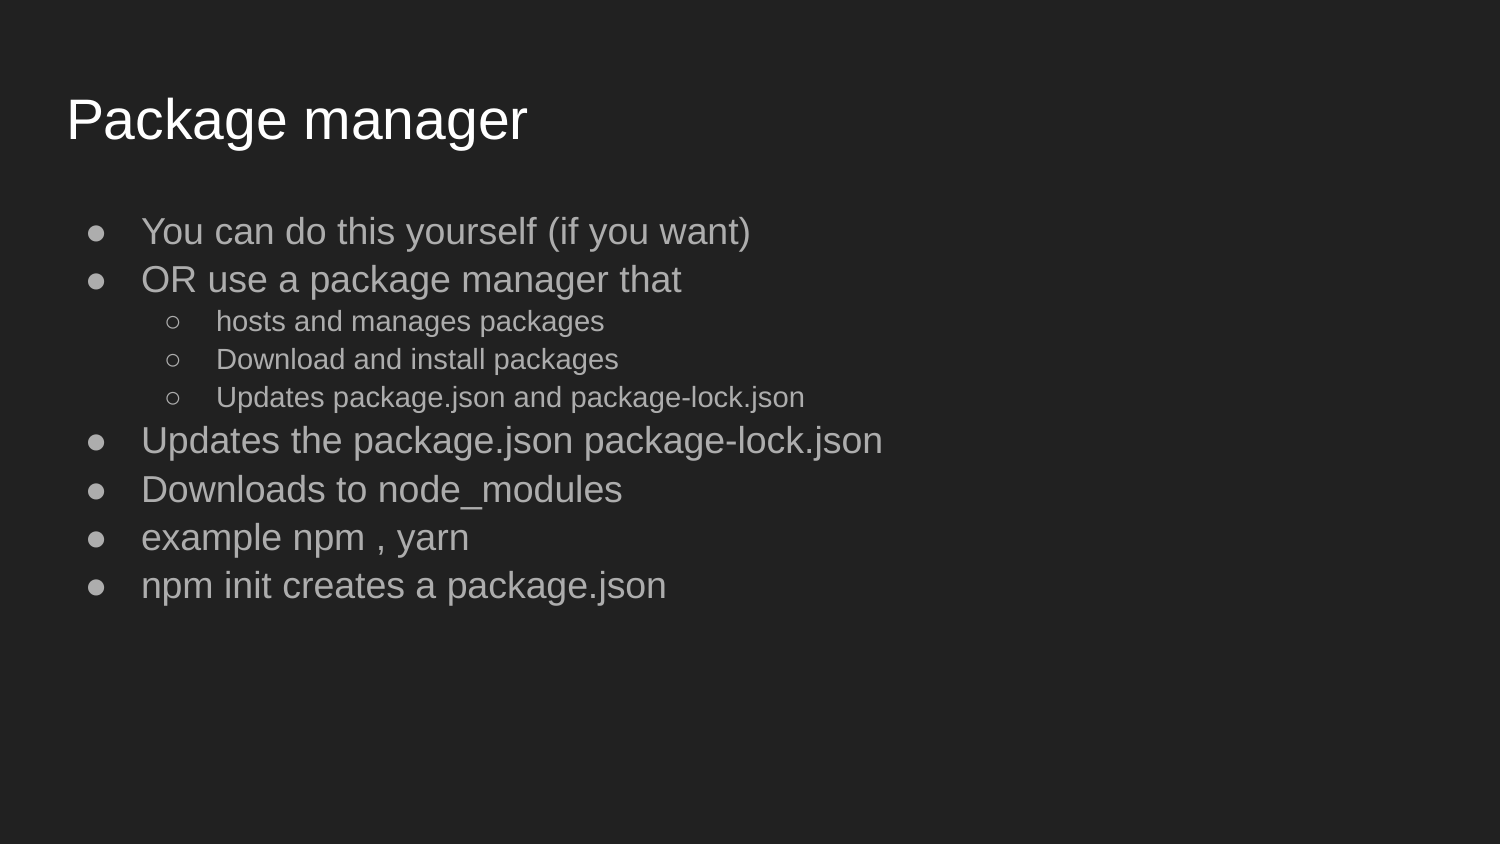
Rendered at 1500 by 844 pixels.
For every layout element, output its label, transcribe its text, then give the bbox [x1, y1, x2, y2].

title Package manager [51, 72, 1449, 167]
list You can do this yourself (if you want) OR use a package manager that hosts and manages packages Download and install packages Updates package.json and package-lock.json Updates the package.json package-lock.json Downloads to node_modules example npm , yarn npm init creates a package.json [51, 189, 1449, 750]
